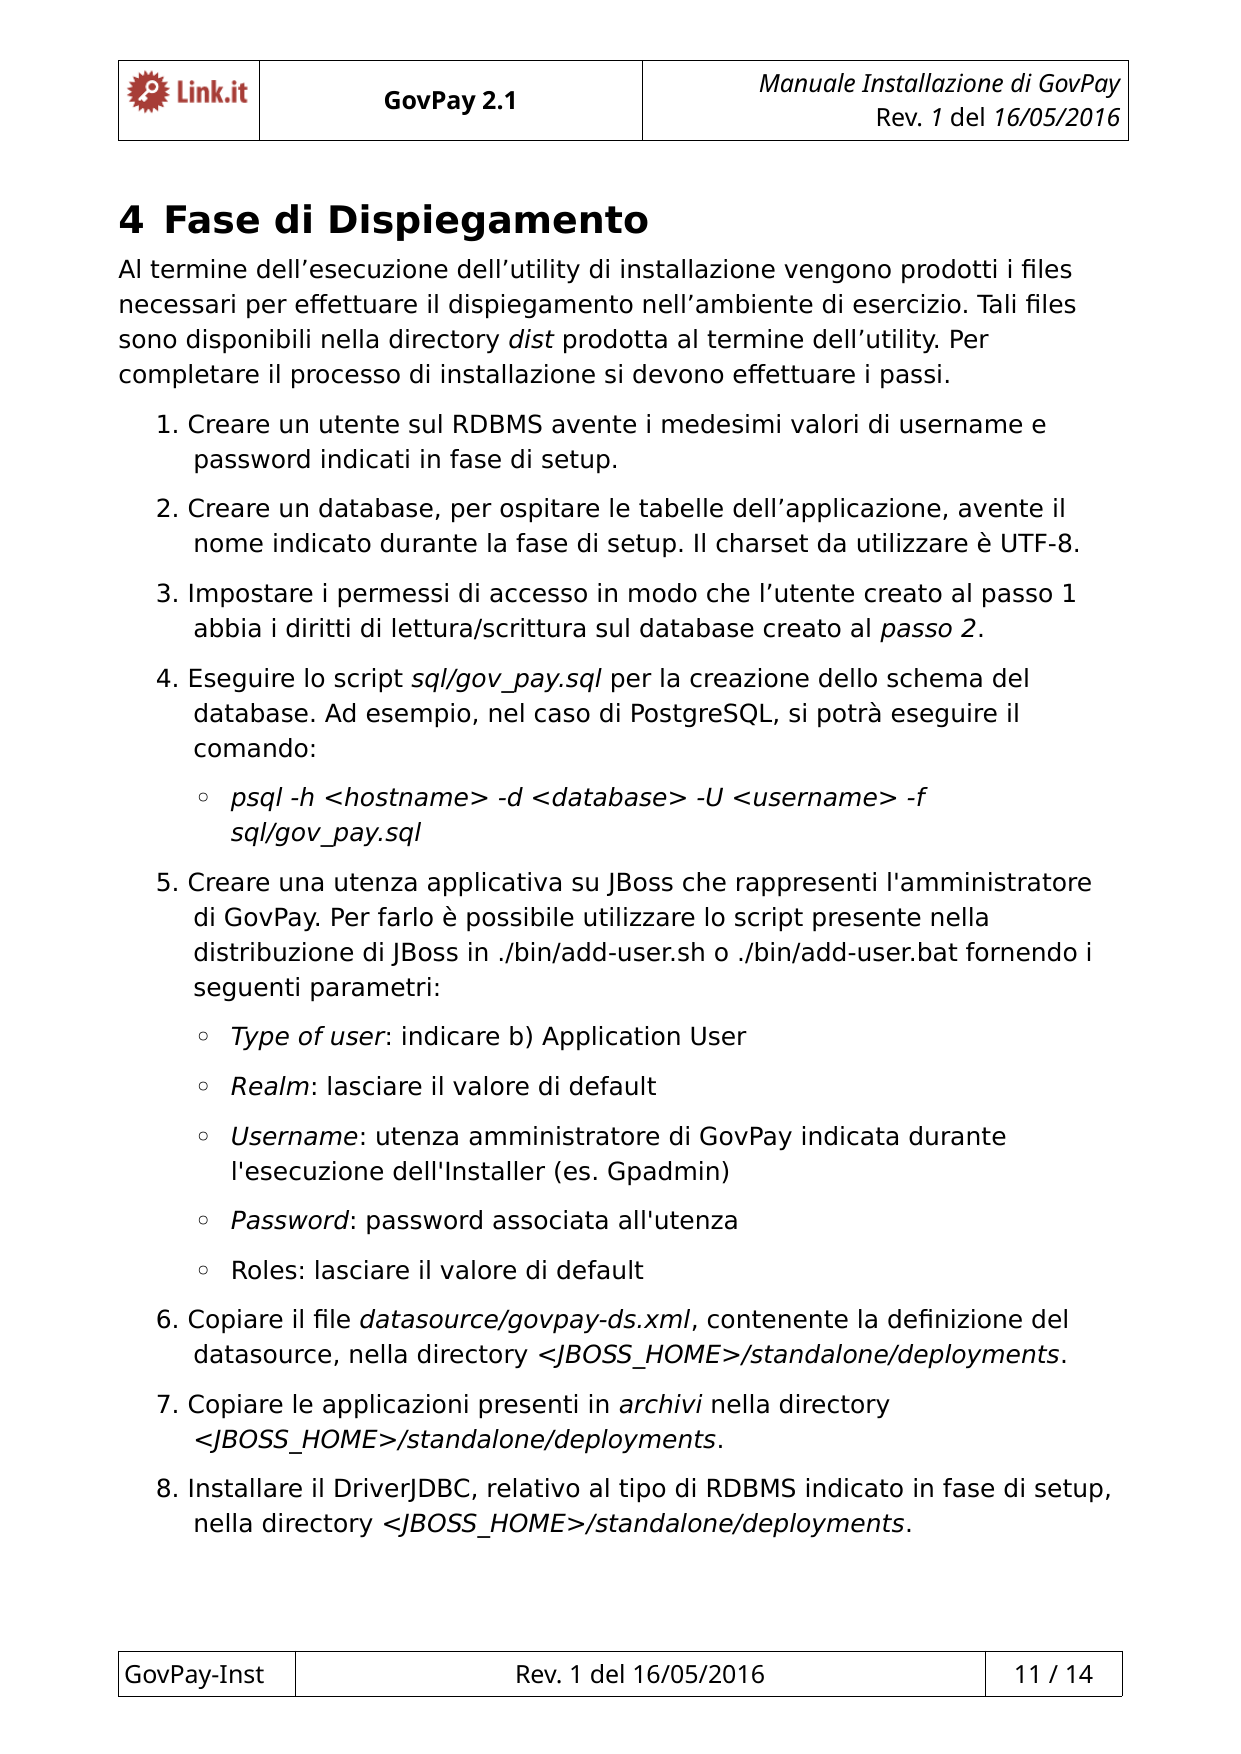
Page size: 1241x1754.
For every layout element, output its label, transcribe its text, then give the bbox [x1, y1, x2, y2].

subtitle Fase di Dispiegamento [118, 199, 1122, 243]
list Password: password associata all'utenza [193, 1206, 1122, 1235]
text Al termine dell’esecuzione dell’utility di installazione vengono prodotti i files necessari per effettuare il dispiegamento nell’ambiente di esercizio. Tali files sono disponibili nella directory dist prodotta al termine dell’utility. Per completare il processo di installazione si devono effettuare i passi. [118, 255, 1122, 389]
list Realm: lasciare il valore di default [193, 1072, 1122, 1101]
picture [123, 65, 254, 119]
list Installare il DriverJDBC, relativo al tipo di RDBMS indicato in fase di setup, nella directory <JBOSS_HOME>/standalone/deployments. [156, 1474, 1122, 1539]
list Username: utenza amministratore di GovPay indicata durante l'esecuzione dell'Installer (es. Gpadmin) [193, 1122, 1122, 1186]
list Impostare i permessi di accesso in modo che l’utente creato al passo 1 abbia i diritti di lettura/scrittura sul database creato al passo 2. [156, 579, 1122, 643]
list Copiare le applicazioni presenti in archivi nella directory <JBOSS_HOME>/standalone/deployments. [156, 1390, 1122, 1454]
list Creare un database, per ospitare le tabelle dell’applicazione, avente il nome indicato durante la fase di setup. Il charset da utilizzare è UTF-8. [156, 494, 1122, 559]
list Copiare il file datasource/govpay-ds.xml, contenente la definizione del datasource, nella directory <JBOSS_HOME>/standalone/deployments. [156, 1305, 1122, 1369]
list psql -h <hostname> -d <database> -U <username> -f sql/gov_pay.sql [193, 783, 1122, 847]
list Eseguire lo script sql/gov_pay.sql per la creazione dello schema del database. Ad esempio, nel caso di PostgreSQL, si potrà eseguire il comando: [156, 664, 1122, 763]
list Roles: lasciare il valore di default [193, 1256, 1122, 1285]
list Type of user: indicare b) Application User [193, 1022, 1122, 1052]
list Creare un utente sul RDBMS avente i medesimi valori di username e password indicati in fase di setup. [156, 410, 1122, 474]
list Creare una utenza applicativa su JBoss che rappresenti l'amministratore di GovPay. Per farlo è possibile utilizzare lo script presente nella distribuzione di JBoss in ./bin/add-user.sh o ./bin/add-user.bat fornendo i seguenti parametri: [156, 868, 1122, 1002]
